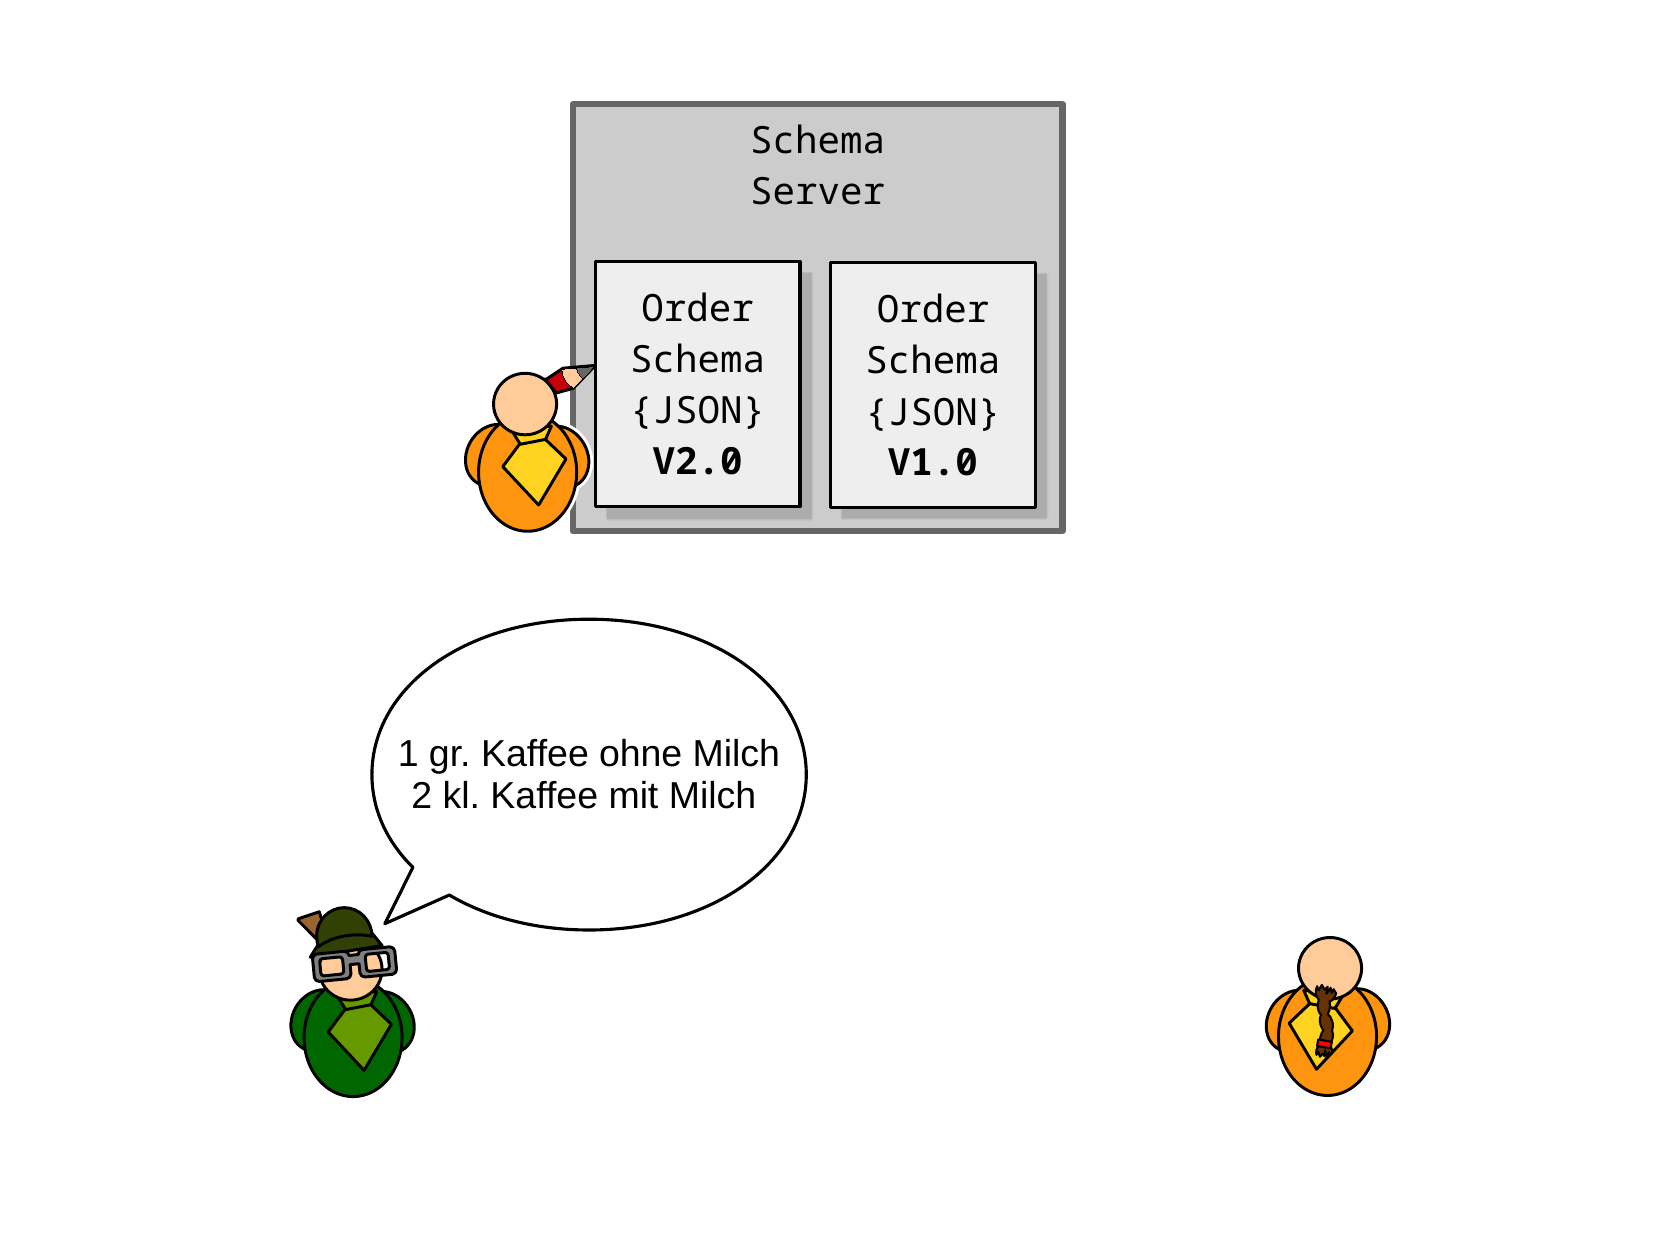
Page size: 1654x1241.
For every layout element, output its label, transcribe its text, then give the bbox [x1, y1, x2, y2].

text_box [465, 365, 596, 532]
text_box Schema Server [572, 104, 1063, 532]
text_box [290, 907, 415, 1097]
text_box Order Schema {JSON} V1.0 [830, 262, 1036, 508]
text_box [1266, 937, 1390, 1096]
text_box 1 gr. Kaffee ohne Milch 2 kl. Kaffee mit Milch [371, 619, 807, 931]
text_box Order Schema {JSON} V2.0 [595, 261, 801, 507]
